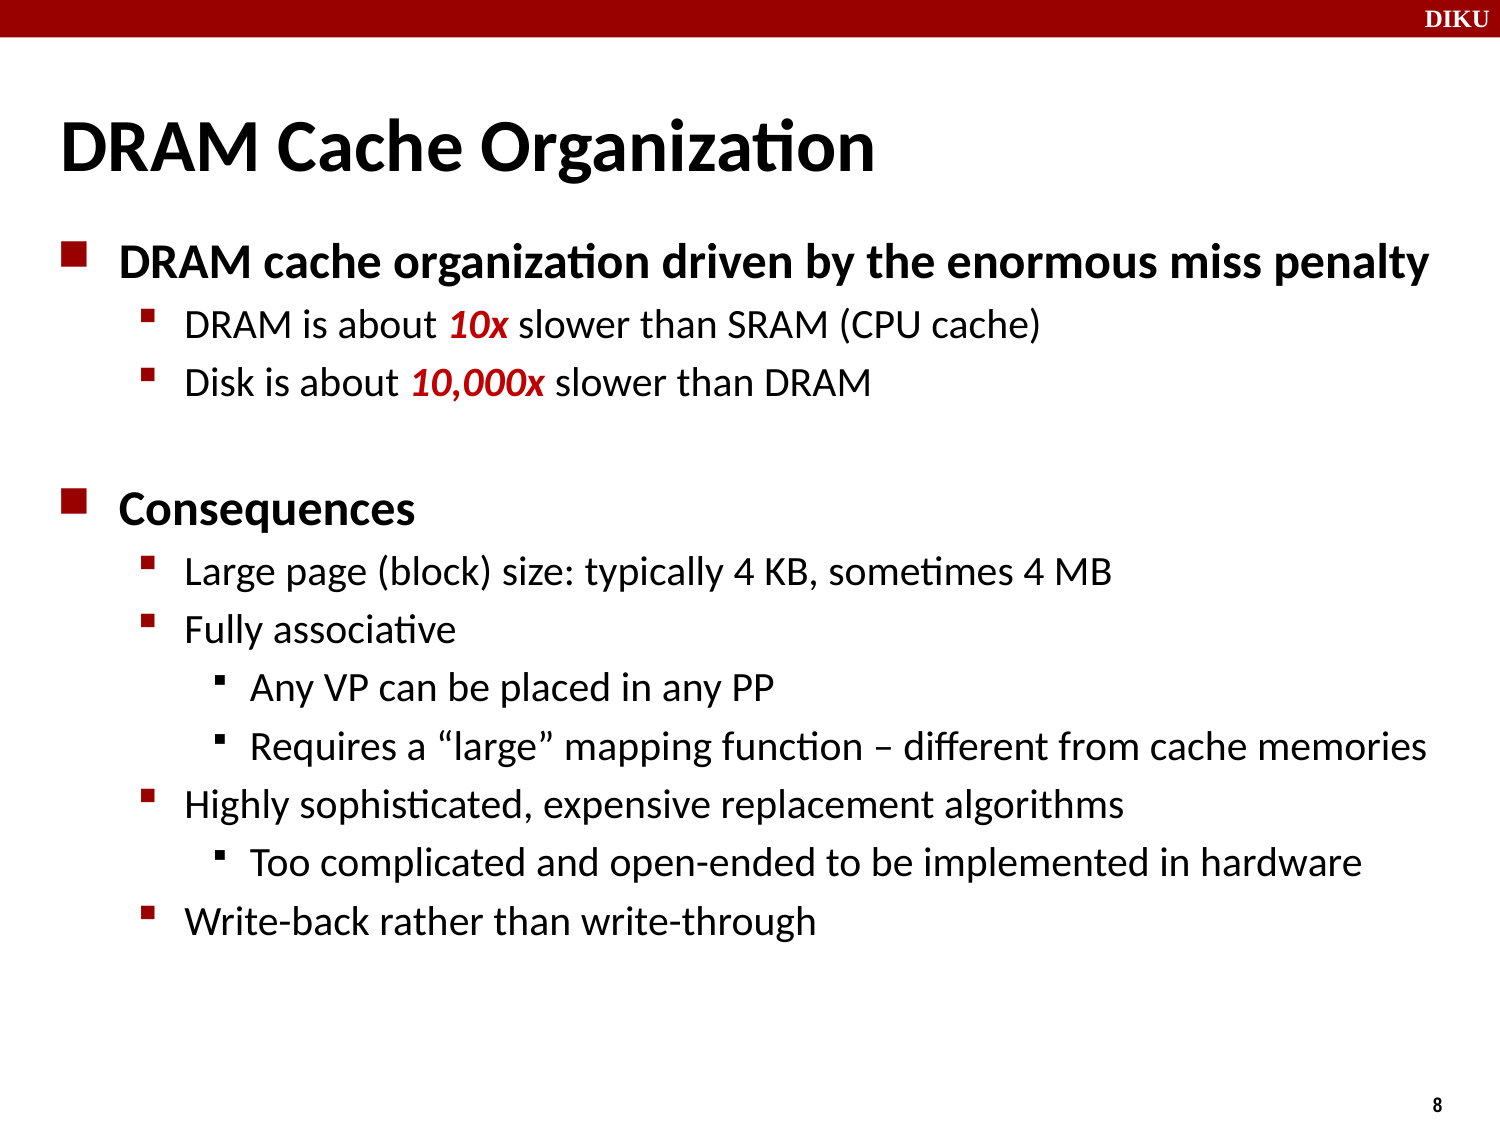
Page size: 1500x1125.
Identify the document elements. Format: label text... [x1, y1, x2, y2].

text_box DRAM cache organization driven by the enormous miss penalty DRAM is about 10x slower than SRAM (CPU cache) Disk is about 10,000x slower than DRAM Consequences Large page (block) size: typically 4 KB, sometimes 4 MB Fully associative Any VP can be placed in any PP Requires a “large” mapping function – different from cache memories Highly sophisticated, expensive replacement algorithms Too complicated and open-ended to be implemented in hardware Write-back rather than write-through [47, 221, 1450, 1100]
text_box DRAM Cache Organization [45, 76, 1405, 206]
